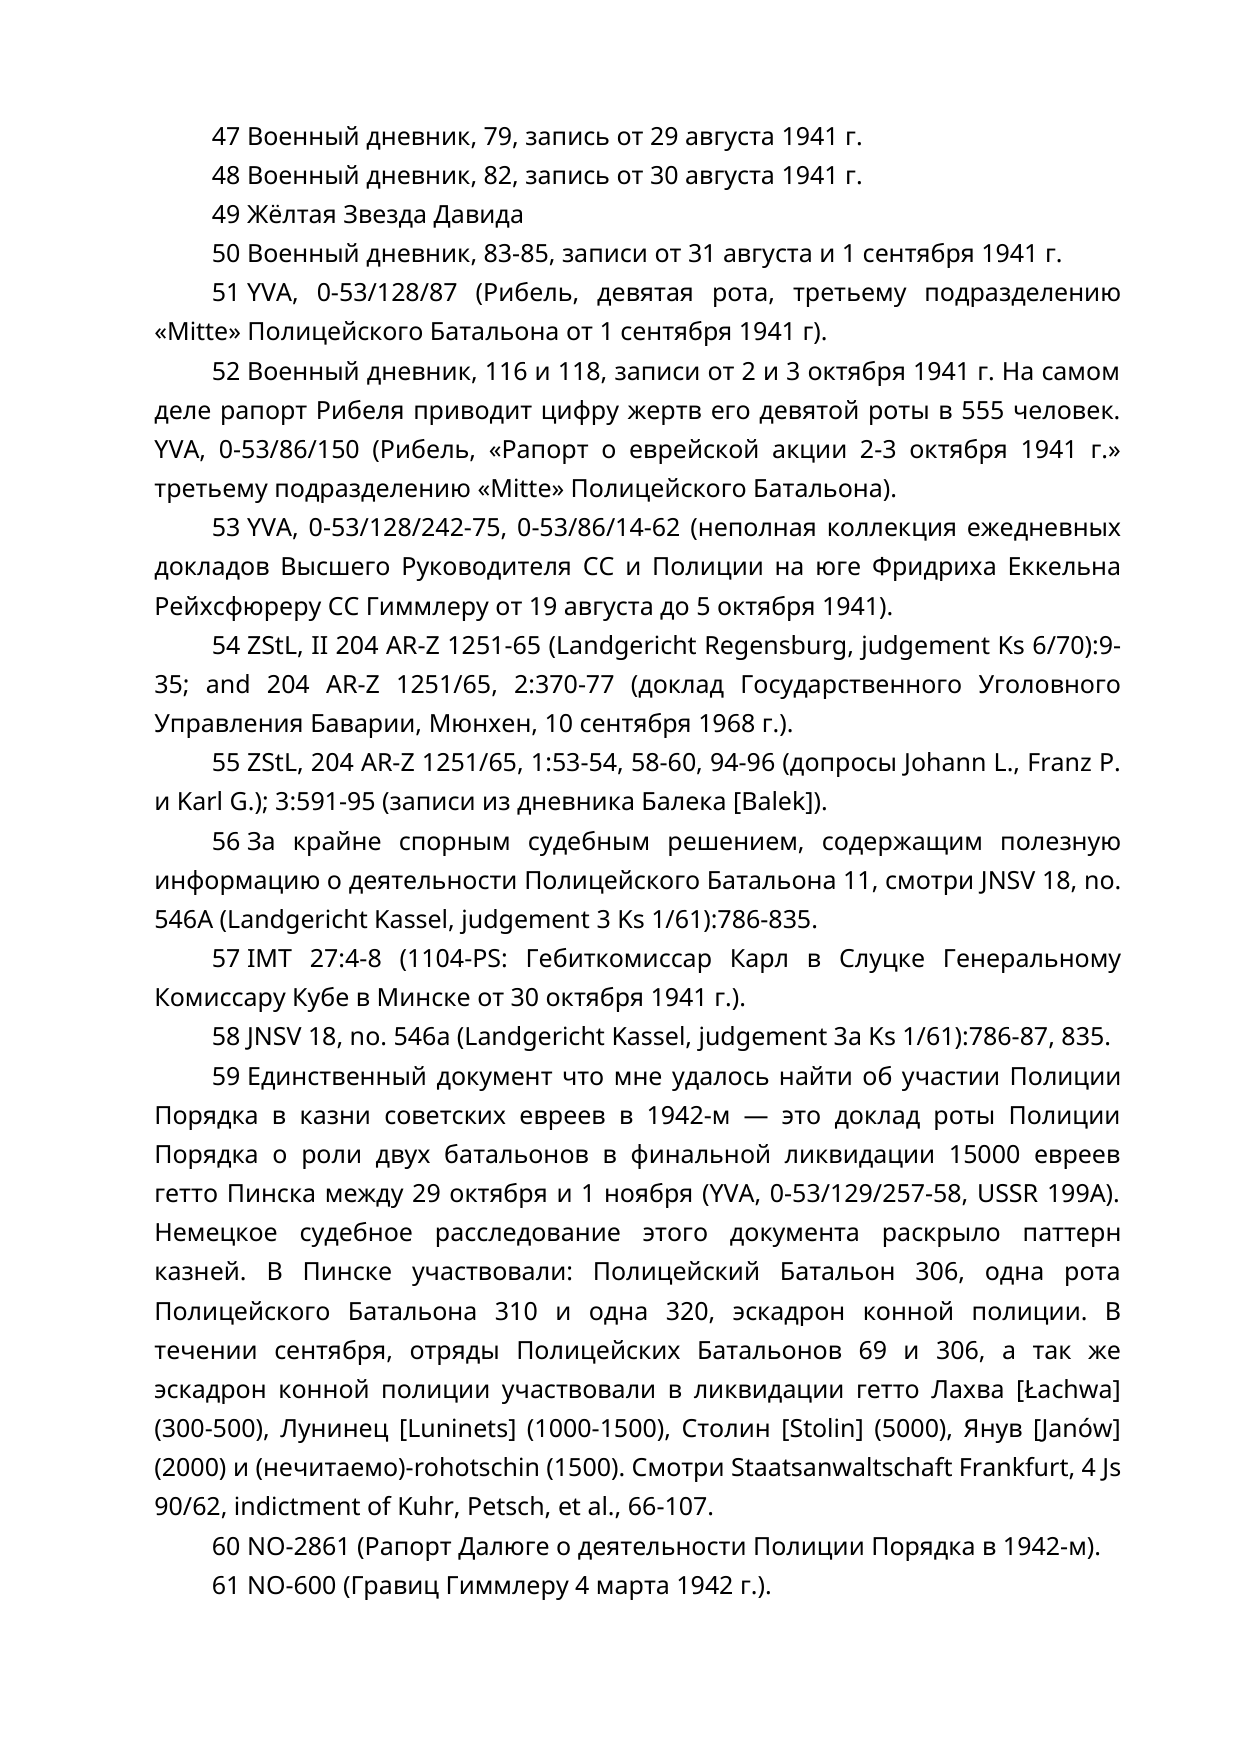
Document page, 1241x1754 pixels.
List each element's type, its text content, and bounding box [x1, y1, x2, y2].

text За крайне спорным судебным решением, содержащим полезную информацию о деятельности Полицейского Батальона 11, смотри JNSV 18, no. 546A (Landgericht Kassel, judgement 3 Ks 1/61):786-835. [118, 823, 1122, 936]
text YVA, 0-53/128/87 (Рибель, девятая рота, третьему подразделению «Mitte» Полицейского Батальона от 1 сентября 1941 г). [118, 275, 1122, 348]
text Военный дневник, 82, запись от 30 августа 1941 г. [118, 157, 1122, 191]
text ZStL, 204 AR-Z 1251/65, 1:53-54, 58-60, 94-96 (допросы Johann L., Franz P. и Karl G.); 3:591-95 (записи из дневника Балека [Balek]). [118, 745, 1122, 818]
text Военный дневник, 116 и 118, записи от 2 и 3 октября 1941 г. На самом деле рапорт Рибеля приводит цифру жертв его девятой роты в 555 человек. YVA, 0-53/86/150 (Рибель, «Рапорт о еврейской акции 2-3 октября 1941 г.» третьему подразделению «Mitte» Полицейского Батальона). [118, 353, 1122, 505]
text JNSV 18, no. 546a (Landgericht Kassel, judgement 3a Ks 1/61):786-87, 835. [118, 1019, 1122, 1053]
text NO-600 (Гравиц Гиммлеру 4 марта 1942 г.). [118, 1567, 1122, 1601]
text Военный дневник, 83-85, записи от 31 августа и 1 сентября 1941 г. [118, 236, 1122, 270]
text ZStL, II 204 AR-Z 1251-65 (Landgericht Regensburg, judgement Ks 6/70):9-35; and 204 AR-Z 1251/65, 2:370-77 (доклад Государственного Уголовного Управления Баварии, Мюнхен, 10 сентября 1968 г.). [118, 627, 1122, 740]
text Военный дневник, 79, запись от 29 августа 1941 г. [118, 118, 1122, 152]
text Единственный документ что мне удалось найти об участии Полиции Порядка в казни советских евреев в 1942-м — это доклад роты Полиции Порядка о роли двух батальонов в финальной ликвидации 15000 евреев гетто Пинска между 29 октября и 1 ноября (YVA, 0-53/129/257-58, USSR 199A). Немецкое судебное расследование этого документа раскрыло паттерн казней. В Пинске участвовали: Полицейский Батальон 306, одна рота Полицейского Батальона 310 и одна 320, эскадрон конной полиции. В течении сентября, отряды Полицейских Батальонов 69 и 306, а так же эскадрон конной полиции участвовали в ликвидации гетто Лахва [Łachwa] (300-500), Лунинец [Luninets] (1000-1500), Столин [Stolin] (5000), Янув [Janów] (2000) и (нечитаемо)-rohotschin (1500). Смотри Staatsanwaltschaft Frankfurt, 4 Js 90/62, indictment of Kuhr, Petsch, et al., 66-107. [118, 1058, 1122, 1523]
text IMT 27:4-8 (1104-PS: Гебиткомиссар Карл в Слуцке Генеральному Комиссару Кубе в Минске от 30 октября 1941 г.). [118, 941, 1122, 1014]
text Жёлтая Звезда Давида [118, 196, 1122, 231]
text NO-2861 (Рапорт Далюге о деятельности Полиции Порядка в 1942-м). [118, 1528, 1122, 1562]
text YVA, 0-53/128/242-75, 0-53/86/14-62 (неполная коллекция ежедневных докладов Высшего Руководителя СС и Полиции на юге Фридриха Еккельна Рейхсфюреру СС Гиммлеру от 19 августа до 5 октября 1941). [118, 510, 1122, 622]
